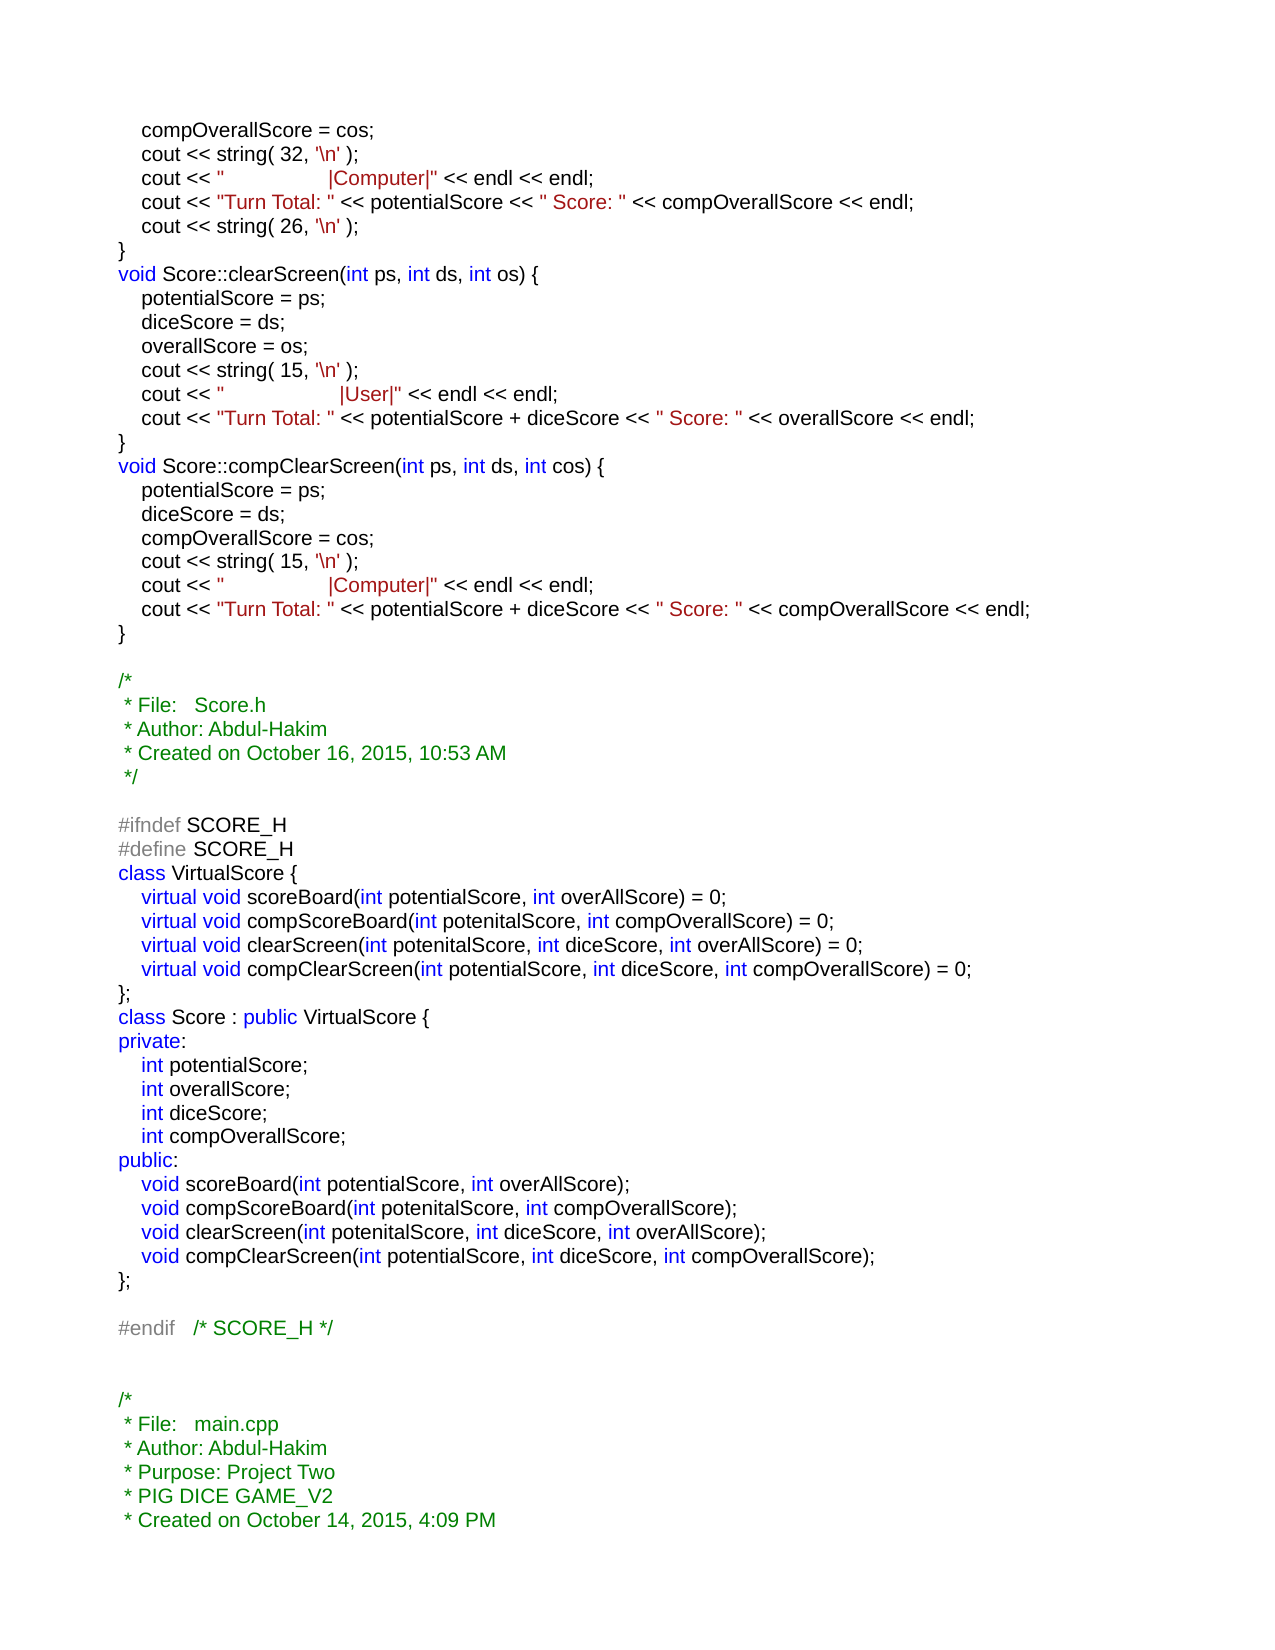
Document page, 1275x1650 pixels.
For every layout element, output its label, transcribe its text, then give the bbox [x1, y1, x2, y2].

text /* [118, 669, 1157, 693]
text cout << "Turn Total: " << potentialScore + diceScore << " Score: " << overallScore << endl; [118, 406, 1157, 429]
text } [118, 238, 1157, 262]
text }; [118, 981, 1157, 1004]
text overallScore = os; [118, 334, 1157, 358]
text void compClearScreen(int potentialScore, int diceScore, int compOverallScore); [118, 1244, 1157, 1268]
text */ [118, 765, 1157, 789]
text } [118, 429, 1157, 453]
text diceScore = ds; [118, 501, 1157, 525]
text cout << "Turn Total: " << potentialScore + diceScore << " Score: " << compOverallScore << endl; [118, 597, 1157, 621]
text cout << " |User|" << endl << endl; [118, 382, 1157, 406]
text int potentialScore; [118, 1052, 1157, 1076]
text public: [118, 1148, 1157, 1172]
text #define SCORE_H [118, 837, 1157, 861]
text * Purpose: Project Two [118, 1460, 1157, 1484]
text virtual void compClearScreen(int potentialScore, int diceScore, int compOverallScore) = 0; [118, 957, 1157, 981]
text void Score::compClearScreen(int ps, int ds, int cos) { [118, 453, 1157, 477]
text * PIG DICE GAME_V2 [118, 1484, 1157, 1508]
text int compOverallScore; [118, 1124, 1157, 1148]
text * Created on October 14, 2015, 4:09 PM [118, 1508, 1157, 1532]
text void clearScreen(int potenitalScore, int diceScore, int overAllScore); [118, 1220, 1157, 1244]
text class VirtualScore { [118, 861, 1157, 885]
text virtual void compScoreBoard(int potenitalScore, int compOverallScore) = 0; [118, 909, 1157, 933]
text * Author: Abdul-Hakim [118, 717, 1157, 741]
text virtual void clearScreen(int potenitalScore, int diceScore, int overAllScore) = 0; [118, 933, 1157, 957]
text compOverallScore = cos; [118, 118, 1157, 142]
text cout << " |Computer|" << endl << endl; [118, 166, 1157, 190]
text int overallScore; [118, 1076, 1157, 1100]
text cout << " |Computer|" << endl << endl; [118, 573, 1157, 597]
text virtual void scoreBoard(int potentialScore, int overAllScore) = 0; [118, 885, 1157, 909]
text } [118, 621, 1157, 645]
text }; [118, 1268, 1157, 1292]
text void Score::clearScreen(int ps, int ds, int os) { [118, 262, 1157, 286]
text cout << string( 32, '\n' ); [118, 142, 1157, 166]
text class Score : public VirtualScore { [118, 1004, 1157, 1028]
text * Created on October 16, 2015, 10:53 AM [118, 741, 1157, 765]
text #endif /* SCORE_H */ [118, 1316, 1157, 1340]
text cout << string( 15, '\n' ); [118, 549, 1157, 573]
text void scoreBoard(int potentialScore, int overAllScore); [118, 1172, 1157, 1196]
text compOverallScore = cos; [118, 525, 1157, 549]
text diceScore = ds; [118, 310, 1157, 334]
text * Author: Abdul-Hakim [118, 1436, 1157, 1460]
text cout << string( 26, '\n' ); [118, 214, 1157, 238]
text private: [118, 1028, 1157, 1052]
text /* [118, 1388, 1157, 1412]
text * File: Score.h [118, 693, 1157, 717]
text void compScoreBoard(int potenitalScore, int compOverallScore); [118, 1196, 1157, 1220]
text potentialScore = ps; [118, 477, 1157, 501]
text cout << string( 15, '\n' ); [118, 358, 1157, 382]
text cout << "Turn Total: " << potentialScore << " Score: " << compOverallScore << endl; [118, 190, 1157, 214]
text * File: main.cpp [118, 1412, 1157, 1436]
text potentialScore = ps; [118, 286, 1157, 310]
text int diceScore; [118, 1100, 1157, 1124]
text #ifndef SCORE_H [118, 813, 1157, 837]
